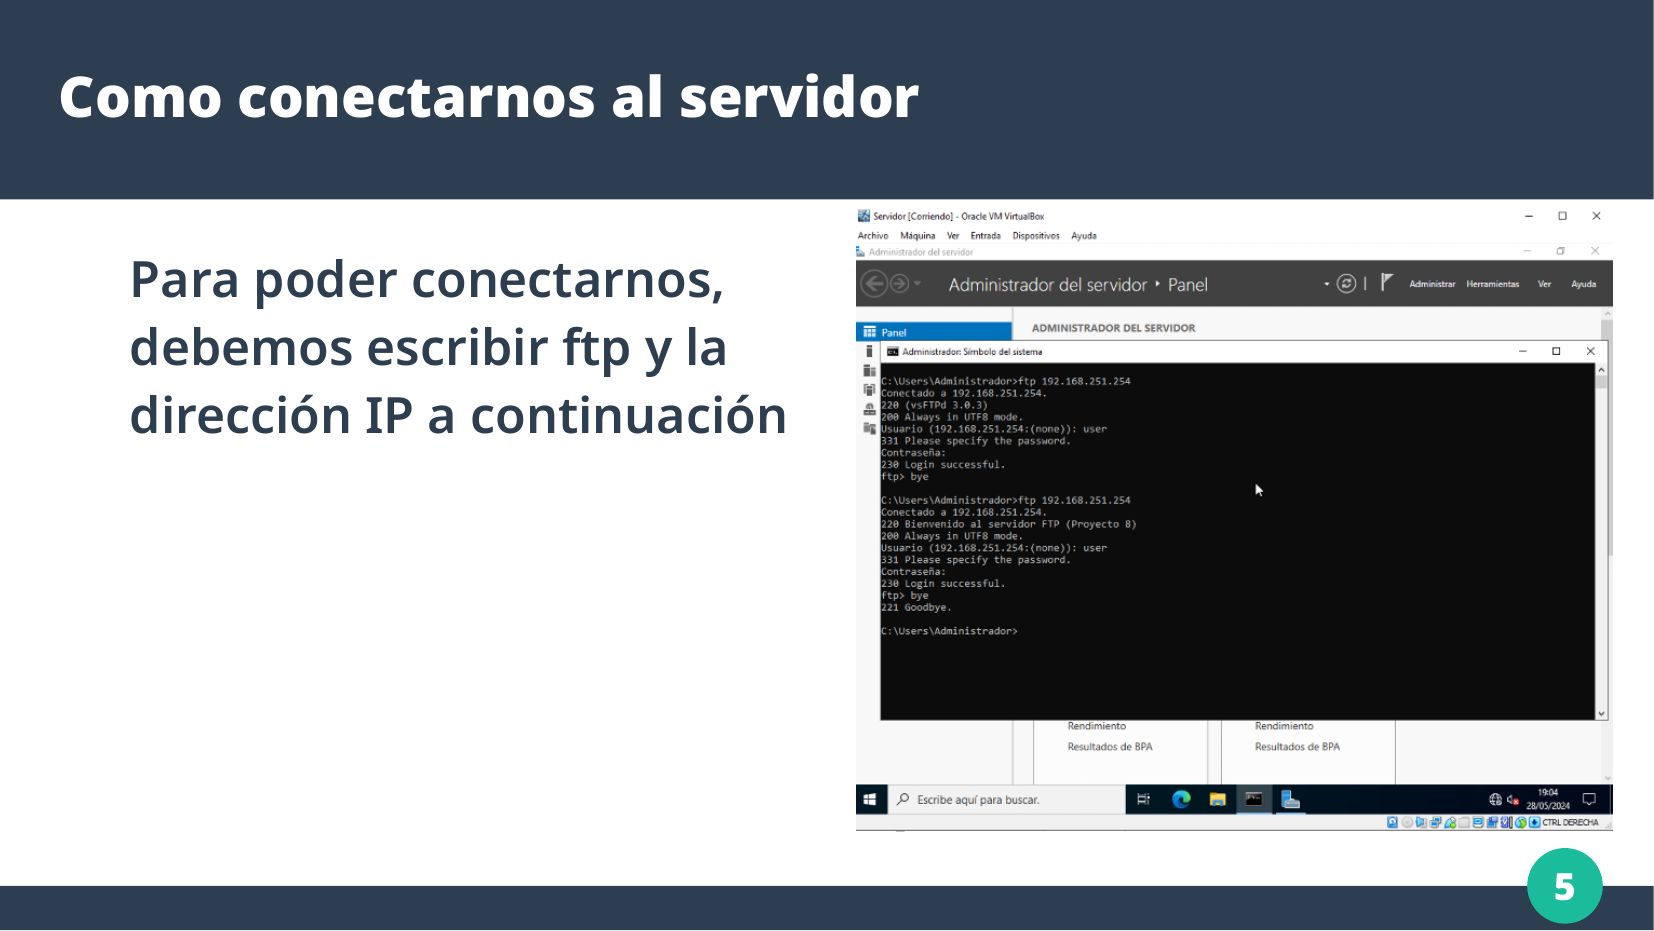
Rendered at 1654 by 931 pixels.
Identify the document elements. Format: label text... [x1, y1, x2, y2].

list Para poder conectarnos, debemos escribir ftp y la dirección IP a continuación [59, 243, 809, 540]
title Como conectarnos al servidor [59, 37, 1595, 155]
picture [856, 206, 1613, 833]
